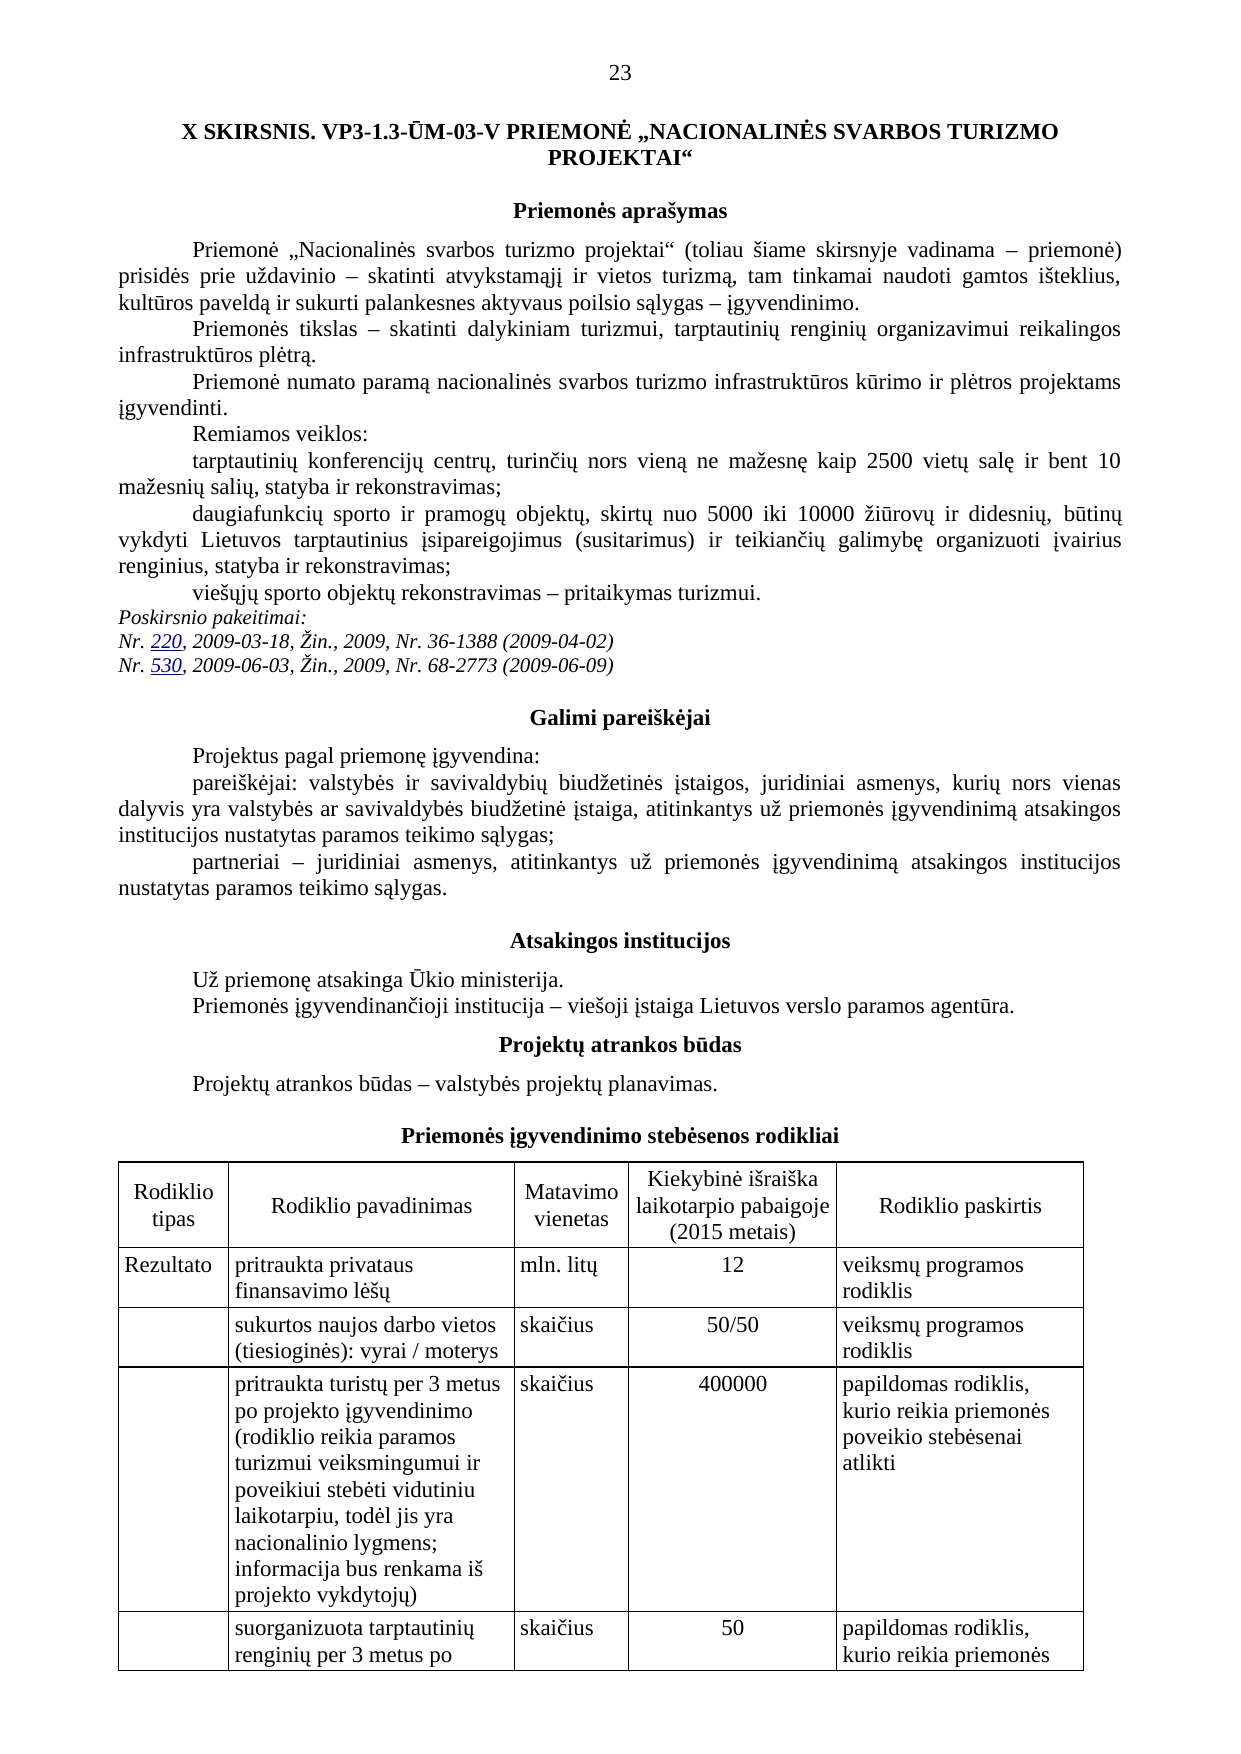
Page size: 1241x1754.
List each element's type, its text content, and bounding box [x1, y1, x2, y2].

table_cell [119, 1368, 228, 1611]
text Priemonės įgyvendinimo stebėsenos rodikliai [118, 1122, 1122, 1149]
text pareiškėjai: valstybės ir savivaldybių biudžetinės įstaigos, juridiniai asmenys, kurių nors vienas dalyvis yra valstybės ar savivaldybės biudžetinė įstaiga, atitinkantys už priemonės įgyvendinimą atsakingos institucijos nustatytas paramos teikimo sąlygas; [118, 769, 1122, 848]
table_cell papildomas rodiklis, kurio reikia priemonės [837, 1612, 1083, 1670]
table_cell 50 [629, 1612, 836, 1670]
table_cell mln. litų [515, 1248, 628, 1307]
table_cell skaičius [515, 1308, 628, 1366]
text Projektus pagal priemonę įgyvendina: [118, 742, 1122, 769]
table_cell [119, 1308, 228, 1366]
text Projektų atrankos būdas [118, 1031, 1122, 1057]
text Priemonės įgyvendinančioji institucija – viešoji įstaiga Lietuvos verslo paramos agentūra. [118, 992, 1122, 1018]
table_cell Rezultato [119, 1248, 228, 1307]
table_cell sukurtos naujos darbo vietos (tiesioginės): vyrai / moterys [229, 1308, 514, 1366]
table_cell 400000 [629, 1368, 836, 1611]
text Už priemonę atsakinga Ūkio ministerija. [118, 966, 1122, 992]
table_cell pritraukta turistų per 3 metus po projekto įgyvendinimo (rodiklio reikia paramos turizmui veiksmingumui ir poveikiui stebėti vidutiniu laikotarpiu, todėl jis yra nacionalinio lygmens; informacija bus renkama iš projekto vykdytojų) [229, 1368, 514, 1611]
text tarptautinių konferencijų centrų, turinčių nors vieną ne mažesnę kaip 2500 vietų salę ir bent 10 mažesnių salių, statyba ir rekonstravimas; [118, 447, 1122, 499]
text Priemonės aprašymas [118, 197, 1122, 223]
text Galimi pareiškėjai [118, 703, 1122, 730]
table_cell veiksmų programos rodiklis [837, 1308, 1083, 1366]
text Projektų atrankos būdas – valstybės projektų planavimas. [118, 1070, 1122, 1096]
table_cell skaičius [515, 1612, 628, 1670]
subtitle X Skirsnis. VP3-1.3-ŪM-03-V PRIEMONĖ „NACIONALINĖS SVARBOS TURIZMO PROJEKTAI“ [118, 118, 1122, 171]
text Nr. 220, 2009-03-18, Žin., 2009, Nr. 36-1388 (2009-04-02) [118, 629, 1122, 653]
table_header Rodiklio pavadinimas [229, 1163, 514, 1247]
text daugiafunkcių sporto ir pramogų objektų, skirtų nuo 5000 iki 10000 žiūrovų ir didesnių, būtinų vykdyti Lietuvos tarptautinius įsipareigojimus (susitarimus) ir teikiančių galimybę organizuoti įvairius renginius, statyba ir rekonstravimas; [118, 499, 1122, 579]
text Remiamos veiklos: [118, 421, 1122, 447]
table_cell 50/50 [629, 1308, 836, 1366]
table_header Matavimo vienetas [515, 1163, 628, 1247]
text viešųjų sporto objektų rekonstravimas – pritaikymas turizmui. [118, 579, 1122, 605]
text Priemonė „Nacionalinės svarbos turizmo projektai“ (toliau šiame skirsnyje vadinama – priemonė) prisidės prie uždavinio – skatinti atvykstamąjį ir vietos turizmą, tam tinkamai naudoti gamtos išteklius, kultūros paveldą ir sukurti palankesnes aktyvaus poilsio sąlygas – įgyvendinimo. [118, 236, 1122, 315]
text Atsakingos institucijos [118, 927, 1122, 953]
text Priemonė numato paramą nacionalinės svarbos turizmo infrastruktūros kūrimo ir plėtros projektams įgyvendinti. [118, 368, 1122, 421]
table_header Kiekybinė išraiška laikotarpio pabaigoje (2015 metais) [629, 1163, 836, 1247]
table_cell veiksmų programos rodiklis [837, 1248, 1083, 1307]
text Nr. 530, 2009-06-03, Žin., 2009, Nr. 68-2773 (2009-06-09) [118, 653, 1122, 677]
table_cell 12 [629, 1248, 836, 1307]
text Priemonės tikslas – skatinti dalykiniam turizmui, tarptautinių renginių organizavimui reikalingos infrastruktūros plėtrą. [118, 315, 1122, 368]
table_cell papildomas rodiklis, kurio reikia priemonės poveikio stebėsenai atlikti [837, 1368, 1083, 1611]
table_cell pritraukta privataus finansavimo lėšų [229, 1248, 514, 1307]
table_cell [119, 1612, 228, 1670]
text partneriai – juridiniai asmenys, atitinkantys už priemonės įgyvendinimą atsakingos institucijos nustatytas paramos teikimo sąlygas. [118, 848, 1122, 901]
table_header Rodiklio paskirtis [837, 1163, 1083, 1247]
table_cell skaičius [515, 1368, 628, 1611]
table_cell suorganizuota tarptautinių renginių per 3 metus po [229, 1612, 514, 1670]
table_header Rodiklio tipas [119, 1163, 228, 1247]
text Poskirsnio pakeitimai: [118, 605, 1122, 629]
